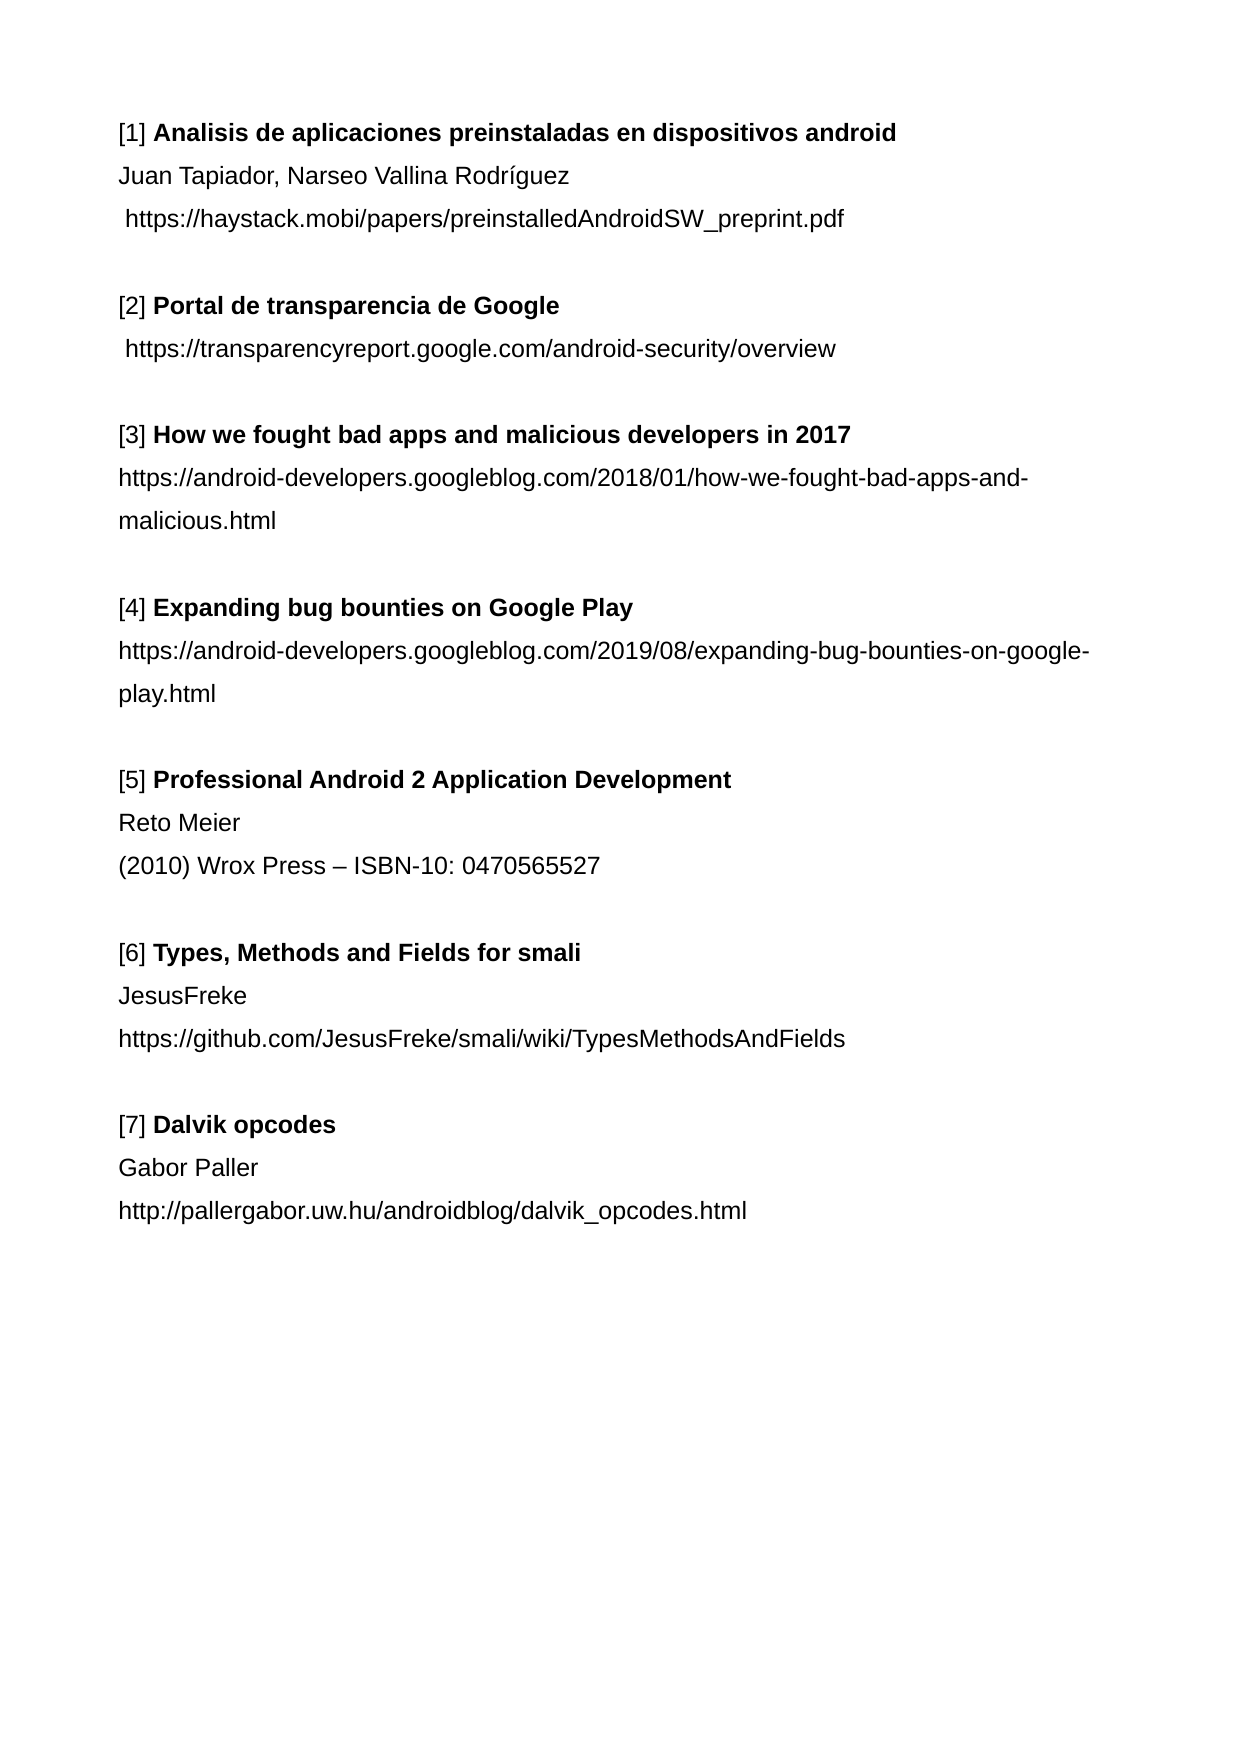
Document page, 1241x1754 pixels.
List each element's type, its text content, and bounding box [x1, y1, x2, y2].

text https://android-developers.googleblog.com/2018/01/how-we-fought-bad-apps-and-malicious.html [118, 463, 1122, 535]
text https://transparencyreport.google.com/android-security/overview [118, 334, 1122, 362]
text [6] Types, Methods and Fields for smali [118, 937, 1122, 966]
text [4] Expanding bug bounties on Google Play [118, 592, 1122, 621]
text [7] Dalvik opcodes [118, 1110, 1122, 1139]
text https://android-developers.googleblog.com/2019/08/expanding-bug-bounties-on-google-play.html [118, 636, 1122, 707]
text [3] How we fought bad apps and malicious developers in 2017 [118, 420, 1122, 449]
text JesusFreke [118, 981, 1122, 1009]
text Reto Meier [118, 808, 1122, 837]
text [1] Analisis de aplicaciones preinstaladas en dispositivos android [118, 118, 1122, 147]
text Juan Tapiador, Narseo Vallina Rodríguez [118, 161, 1122, 190]
text https://github.com/JesusFreke/smali/wiki/TypesMethodsAndFields [118, 1024, 1122, 1052]
text Gabor Paller [118, 1153, 1122, 1182]
text http://pallergabor.uw.hu/androidblog/dalvik_opcodes.html [118, 1196, 1122, 1225]
text [5] Professional Android 2 Application Development [118, 765, 1122, 794]
text [2] Portal de transparencia de Google [118, 291, 1122, 319]
text https://haystack.mobi/papers/preinstalledAndroidSW_preprint.pdf [118, 204, 1122, 233]
text (2010) Wrox Press – ISBN-10: 0470565527 [118, 851, 1122, 880]
